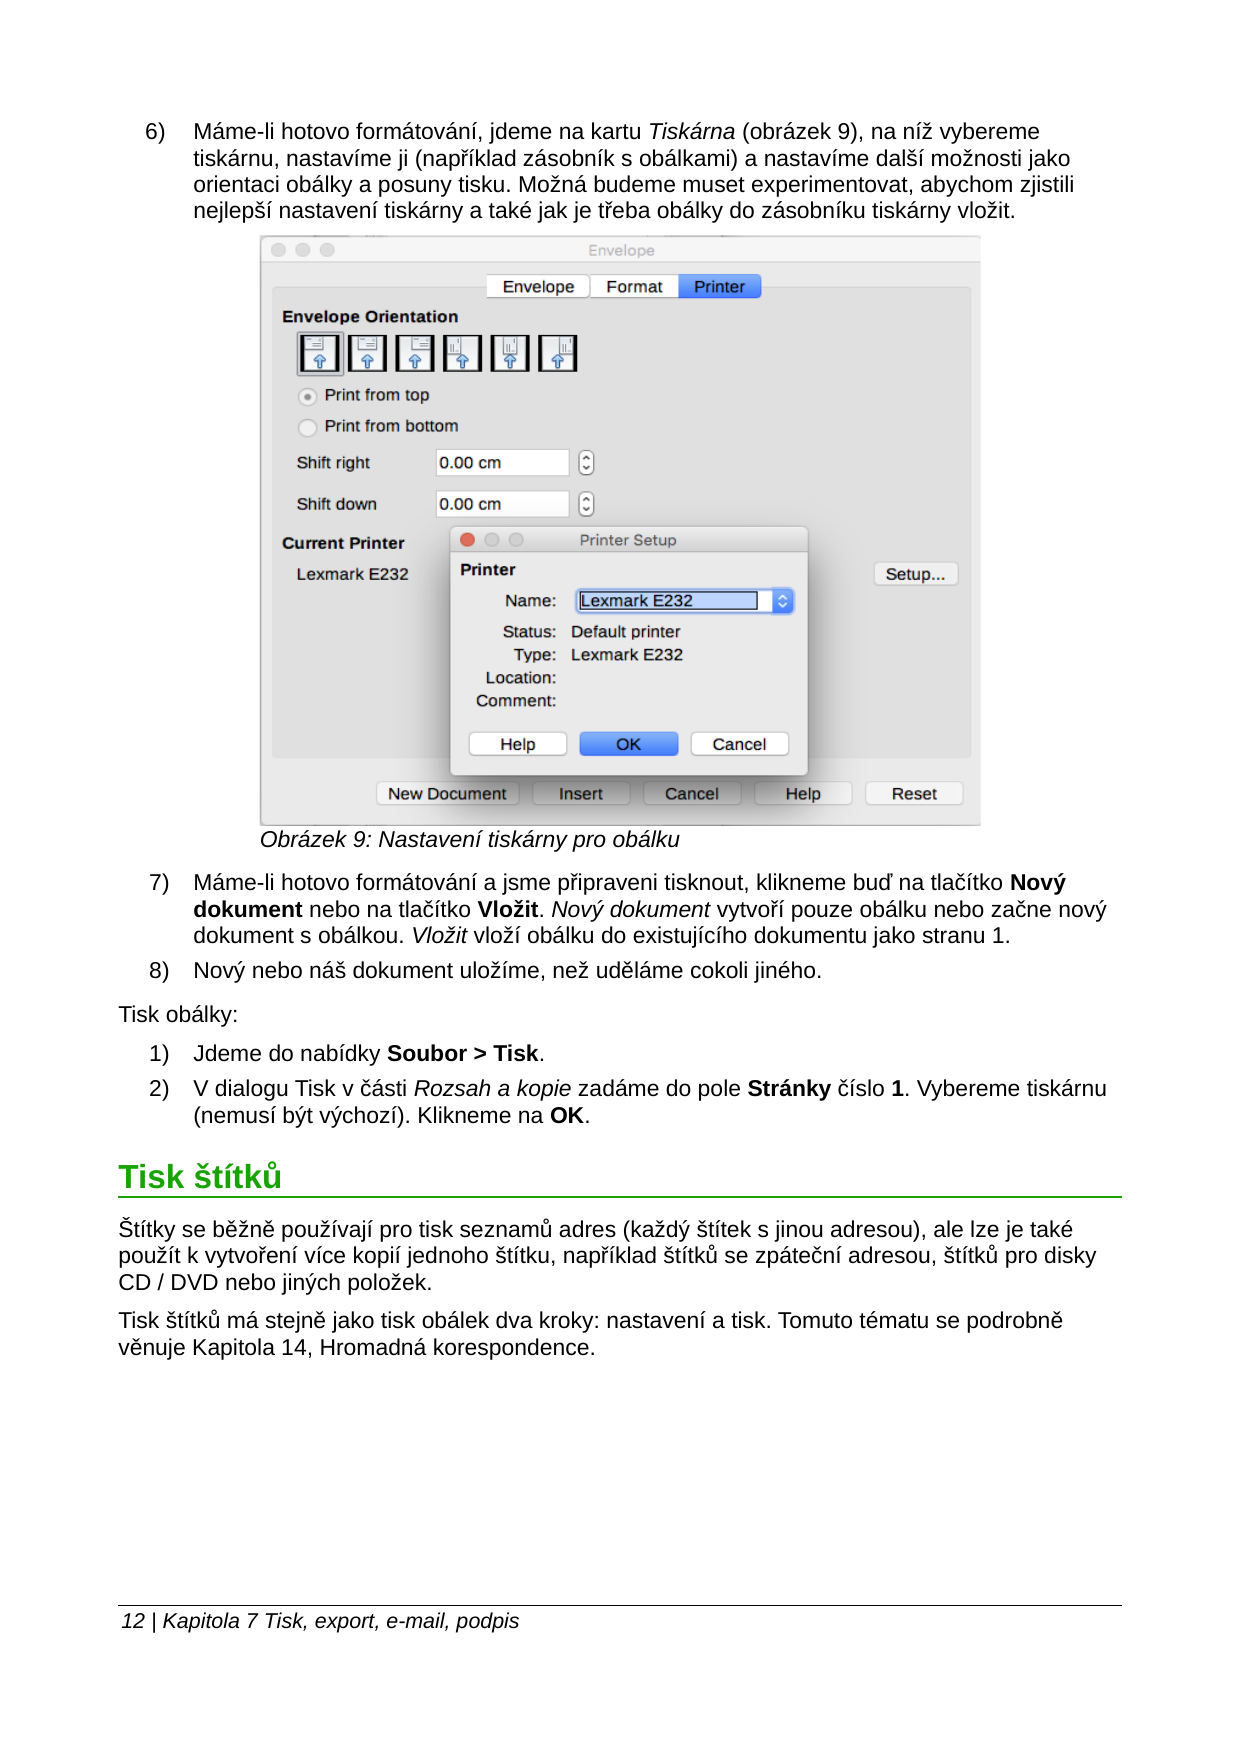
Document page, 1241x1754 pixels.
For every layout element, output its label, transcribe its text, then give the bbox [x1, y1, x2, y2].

text Tisk štítků má stejně jako tisk obálek dva kroky: nastavení a tisk. Tomuto tématu se podrobně věnuje Kapitola 14, Hromadná korespondence. [118, 1307, 1122, 1360]
list Nový nebo náš dokument uložíme, než uděláme cokoli jiného. [169, 957, 1122, 983]
subtitle Tisk štítků [118, 1157, 1122, 1196]
list V dialogu Tisk v části Rozsah a kopie zadáme do pole Stránky číslo 1. Vybereme tiskárnu (nemusí být výchozí). Klikneme na OK. [169, 1075, 1122, 1128]
text Obrázek 9: Nastavení tiskárny pro obálku [259, 826, 981, 852]
list Máme-li hotovo formátování a jsme připraveni tisknout, klikneme buď na tlačítko Nový dokument nebo na tlačítko Vložit. Nový dokument vytvoří pouze obálku nebo začne nový dokument s obálkou. Vložit vloží obálku do existujícího dokumentu jako stranu 1. [169, 869, 1122, 948]
picture [259, 235, 981, 826]
list Tisk obálky: [118, 1001, 1122, 1028]
list Máme-li hotovo formátování, jdeme na kartu Tiskárna (obrázek 9), na níž vybereme tiskárnu, nastavíme ji (například zásobník s obálkami) a nastavíme další možnosti jako orientaci obálky a posuny tisku. Možná budeme muset experimentovat, abychom zjistili nejlepší nastavení tiskárny a také jak je třeba obálky do zásobníku tiskárny vložit. [165, 118, 1122, 223]
list Jdeme do nabídky Soubor > Tisk. [169, 1040, 1122, 1066]
text Štítky se běžně používají pro tisk seznamů adres (každý štítek s jinou adresou), ale lze je také použít k vytvoření více kopií jednoho štítku, například štítků se zpáteční adresou, štítků pro disky CD / DVD nebo jiných položek. [118, 1216, 1122, 1295]
